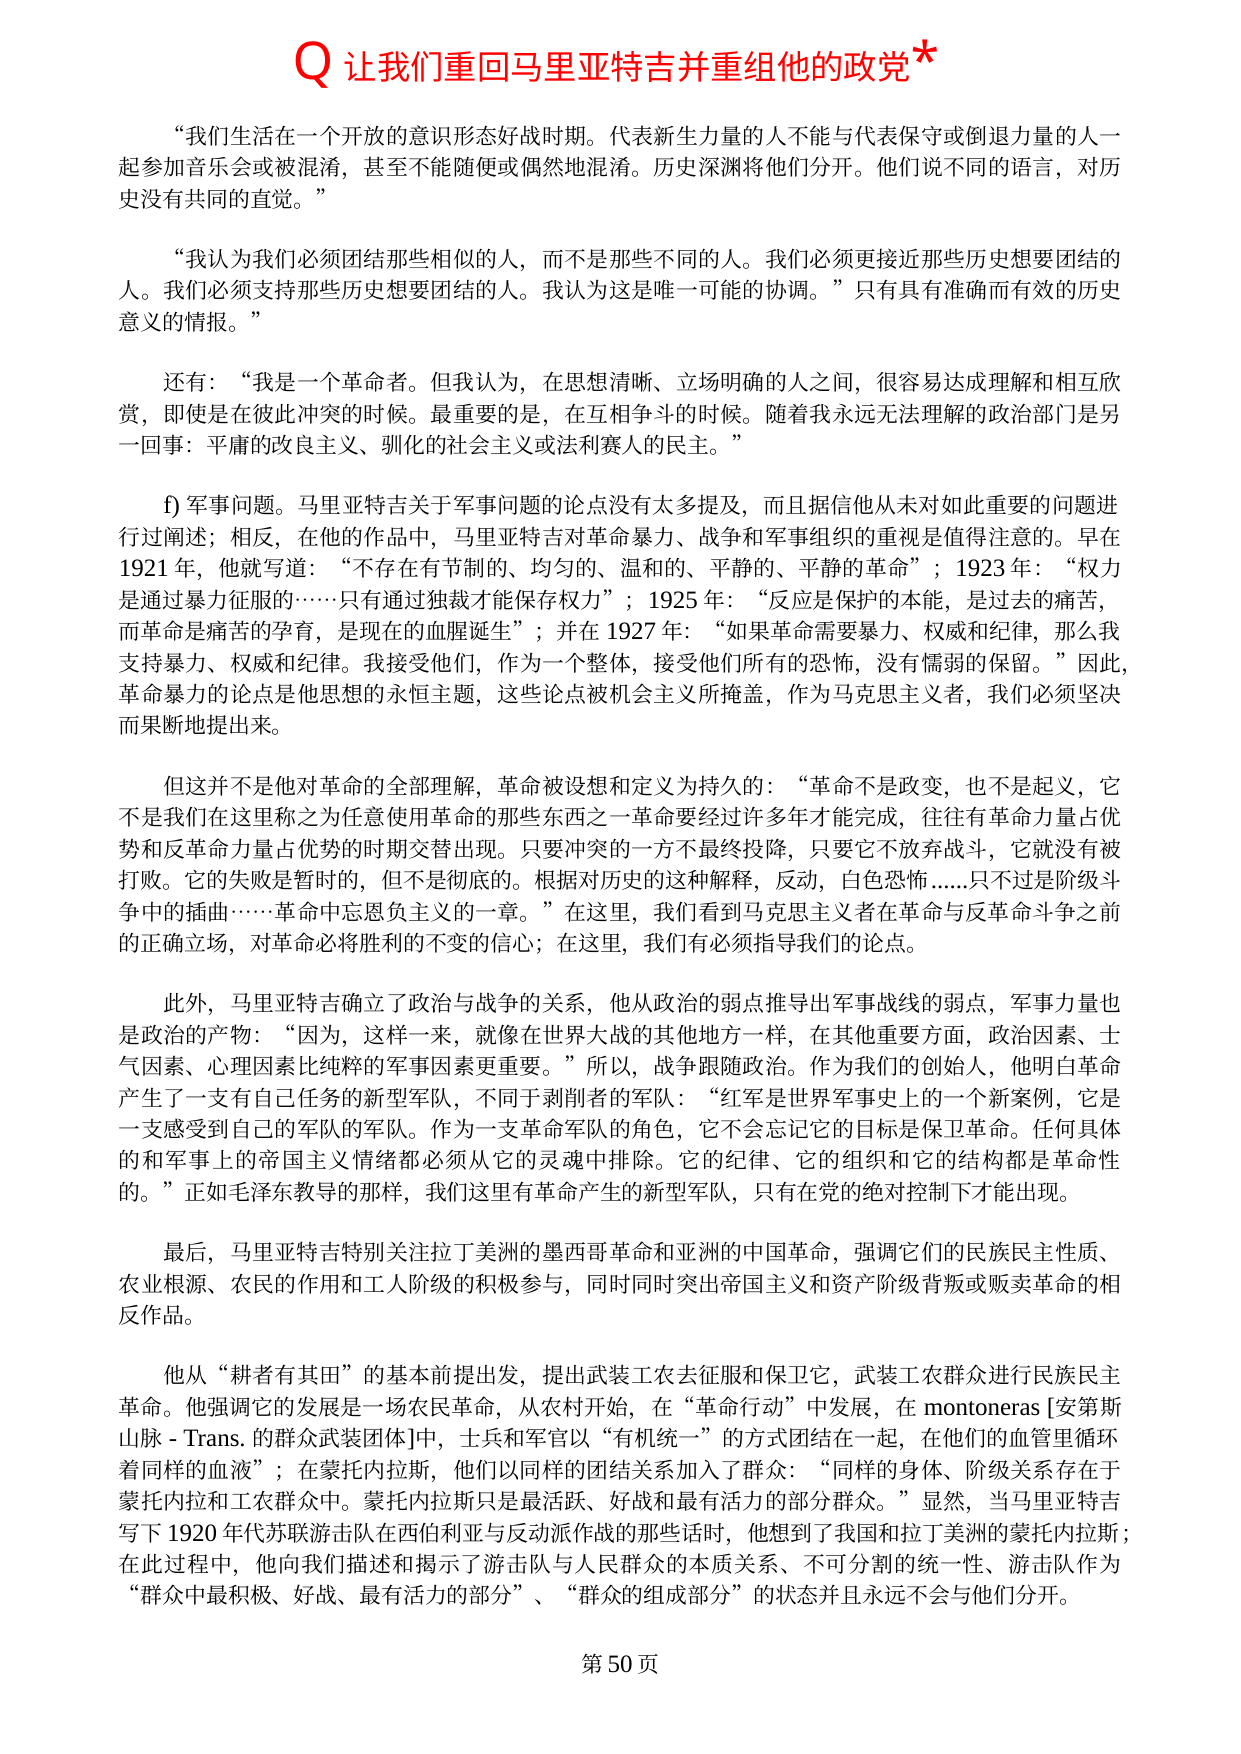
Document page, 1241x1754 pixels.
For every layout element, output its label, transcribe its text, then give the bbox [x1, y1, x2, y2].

text 此外，马里亚特吉确立了政治与战争的关系，他从政治的弱点推导出军事战线的弱点，军事力量也是政治的产物：“因为，这样一来，就像在世界大战的其他地方一样，在其他重要方面，政治因素、士气因素、心理因素比纯粹的军事因素更重要。”所以，战争跟随政治。作为我们的创始人，他明白革命产生了一支有自己任务的新型军队，不同于剥削者的军队：“红军是世界军事史上的一个新案例，它是一支感受到自己的军队的军队。作为一支革命军队的角色，它不会忘记它的目标是保卫革命。任何具体的和军事上的帝国主义情绪都必须从它的灵魂中排除。它的纪律、它的组织和它的结构都是革命性的。”正如毛泽东教导的那样，我们这里有革命产生的新型军队，只有在党的绝对控制下才能出现。 [118, 986, 1122, 1207]
text f) 军事问题。马里亚特吉关于军事问题的论点没有太多提及，而且据信他从未对如此重要的问题进行过阐述；相反，在他的作品中，马里亚特吉对革命暴力、战争和军事组织的重视是值得注意的。早在1921年，他就写道：“不存在有节制的、均匀的、温和的、平静的、平静的革命”；1923年：“权力是通过暴力征服的……只有通过独裁才能保存权力”；1925年：“反应是保护的本能，是过去的痛苦，而革命是痛苦的孕育，是现在的血腥诞生”；并在1927年：“如果革命需要暴力、权威和纪律，那么我支持暴力、权威和纪律。我接受他们，作为一个整体，接受他们所有的恐怖，没有懦弱的保留。”因此，革命暴力的论点是他思想的永恒主题，这些论点被机会主义所掩盖，作为马克思主义者，我们必须坚决而果断地提出来。 [118, 488, 1122, 740]
text 他从“耕者有其田”的基本前提出发，提出武装工农去征服和保卫它，武装工农群众进行民族民主革命。他强调它的发展是一场农民革命，从农村开始，在“革命行动”中发展，在 montoneras [安第斯山脉 - Trans. 的群众武装团体]中，士兵和军官以“有机统一”的方式团结在一起，在他们的血管里循环着同样的血液”；在蒙托内拉斯，他们以同样的团结关系加入了群众：“同样的身体、阶级关系存在于蒙托内拉和工农群众中。蒙托内拉斯只是最活跃、好战和最有活力的部分群众。”显然，当马里亚特吉写下1920年代苏联游击队在西伯利亚与反动派作战的那些话时，他想到了我国和拉丁美洲的蒙托内拉斯；在此过程中，他向我们描述和揭示了游击队与人民群众的本质关系、不可分割的统一性、游击队作为“群众中最积极、好战、最有活力的部分”、“群众的组成部分”的状态并且永远不会与他们分开。 [118, 1358, 1122, 1610]
text 最后，马里亚特吉特别关注拉丁美洲的墨西哥革命和亚洲的中国革命，强调它们的民族民主性质、农业根源、农民的作用和工人阶级的积极参与，同时同时突出帝国主义和资产阶级背叛或贩卖革命的相反作品。 [118, 1235, 1122, 1330]
text 还有：“我是一个革命者。但我认为，在思想清晰、立场明确的人之间，很容易达成理解和相互欣赏，即使是在彼此冲突的时候。最重要的是，在互相争斗的时候。随着我永远无法理解的政治部门是另一回事：平庸的改良主义、驯化的社会主义或法利赛人的民主。” [118, 365, 1122, 460]
text “我们生活在一个开放的意识形态好战时期。代表新生力量的人不能与代表保守或倒退力量的人一起参加音乐会或被混淆，甚至不能随便或偶然地混淆。历史深渊将他们分开。他们说不同的语言，对历史没有共同的直觉。” [118, 119, 1122, 213]
text 但这并不是他对革命的全部理解，革命被设想和定义为持久的：“革命不是政变，也不是起义，它不是我们在这里称之为任意使用革命的那些东西之一革命要经过许多年才能完成，往往有革命力量占优势和反革命力量占优势的时期交替出现。只要冲突的一方不最终投降，只要它不放弃战斗，它就没有被打败。它的失败是暂时的，但不是彻底的。根据对历史的这种解释，反动，白色恐怖......只不过是阶级斗争中的插曲……革命中忘恩负主义的一章。”在这里，我们看到马克思主义者在革命与反革命斗争之前的正确立场，对革命必将胜利的不变的信心；在这里，我们有必须指导我们的论点。 [118, 769, 1122, 958]
text “我认为我们必须团结那些相似的人，而不是那些不同的人。我们必须更接近那些历史想要团结的人。我们必须支持那些历史想要团结的人。我认为这是唯一可能的协调。”只有具有准确而有效的历史意义的情报。” [118, 242, 1122, 337]
